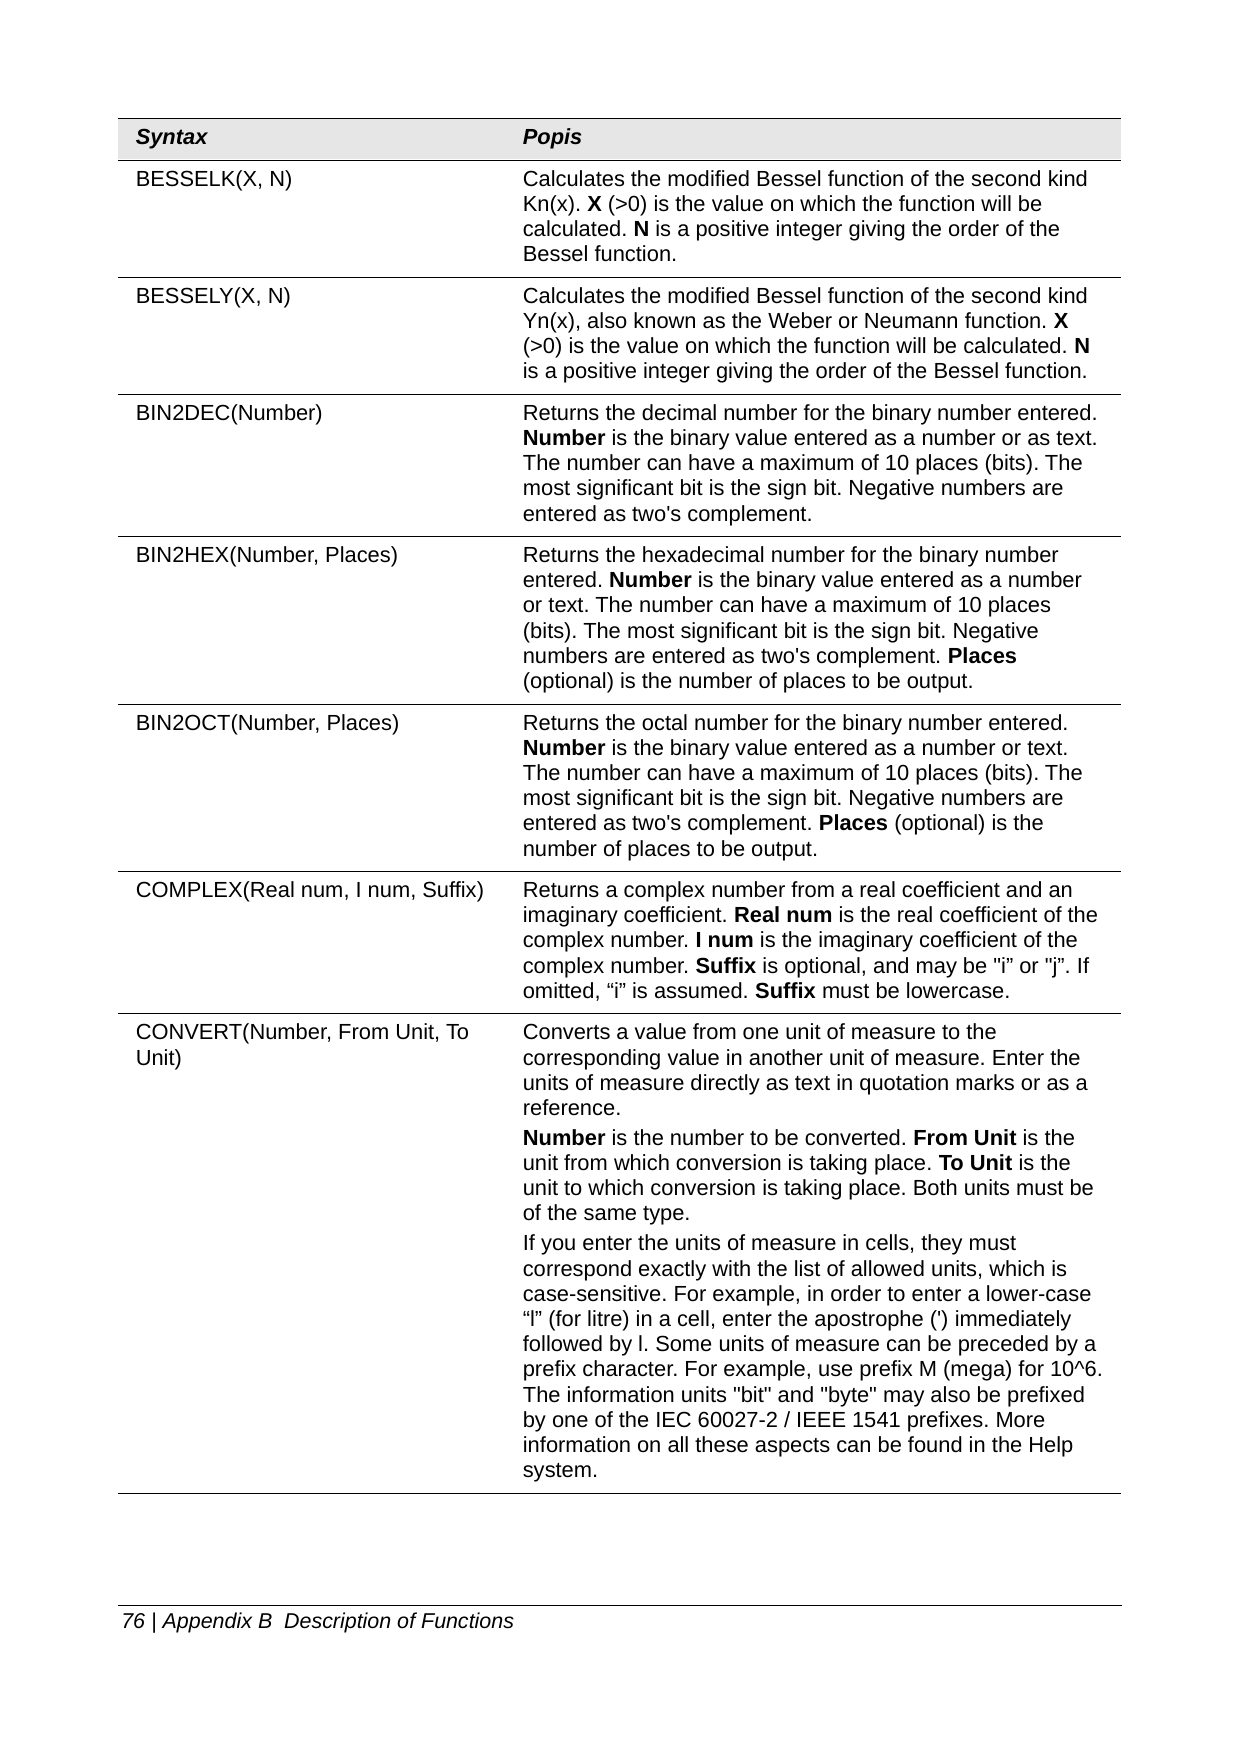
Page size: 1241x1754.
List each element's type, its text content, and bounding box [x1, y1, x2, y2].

table_cell Returns the octal number for the binary number entered. Number is the binary value entered as a number or text. The number can have a maximum of 10 places (bits). The most significant bit is the sign bit. Negative numbers are entered as two's complement. Places (optional) is the number of places to be output. [505, 705, 1121, 871]
table_cell CONVERT(Number, From Unit, To Unit) [118, 1014, 505, 1493]
table_cell BIN2DEC(Number) [118, 395, 505, 536]
table_cell BESSELY(X, N) [118, 278, 505, 394]
table_cell BIN2OCT(Number, Places) [118, 705, 505, 871]
table_cell COMPLEX(Real num, I num, Suffix) [118, 872, 505, 1013]
table_cell BIN2HEX(Number, Places) [118, 537, 505, 703]
table_header Popis [505, 119, 1121, 159]
table_cell Converts a value from one unit of measure to the corresponding value in another unit of measure. Enter the units of measure directly as text in quotation marks or as a reference. Number is the number to be converted. From Unit is the unit from which conversion is taking place. To Unit is the unit to which conversion is taking place. Both units must be of the same type. If you enter the units of measure in cells, they must correspond exactly with the list of allowed units, which is case-sensitive. For example, in order to enter a lower-case “l” (for litre) in a cell, enter the apostrophe (') immediately followed by l. Some units of measure can be preceded by a prefix character. For example, use prefix M (mega) for 10^6. The information units "bit" and "byte" may also be prefixed by one of the IEC 60027-2 / IEEE 1541 prefixes. More information on all these aspects can be found in the Help system. [505, 1014, 1121, 1493]
table_header Syntax [118, 119, 505, 159]
table_cell Calculates the modified Bessel function of the second kind Kn(x). X (>0) is the value on which the function will be calculated. N is a positive integer giving the order of the Bessel function. [505, 161, 1121, 277]
table_cell Returns a complex number from a real coefficient and an imaginary coefficient. Real num is the real coefficient of the complex number. I num is the imaginary coefficient of the complex number. Suffix is optional, and may be "i” or "j”. If omitted, “i” is assumed. Suffix must be lowercase. [505, 872, 1121, 1013]
table_cell Returns the decimal number for the binary number entered. Number is the binary value entered as a number or as text. The number can have a maximum of 10 places (bits). The most significant bit is the sign bit. Negative numbers are entered as two's complement. [505, 395, 1121, 536]
table_cell Returns the hexadecimal number for the binary number entered. Number is the binary value entered as a number or text. The number can have a maximum of 10 places (bits). The most significant bit is the sign bit. Negative numbers are entered as two's complement. Places (optional) is the number of places to be output. [505, 537, 1121, 703]
table_cell BESSELK(X, N) [118, 161, 505, 277]
table_cell Calculates the modified Bessel function of the second kind Yn(x), also known as the Weber or Neumann function. X (>0) is the value on which the function will be calculated. N is a positive integer giving the order of the Bessel function. [505, 278, 1121, 394]
